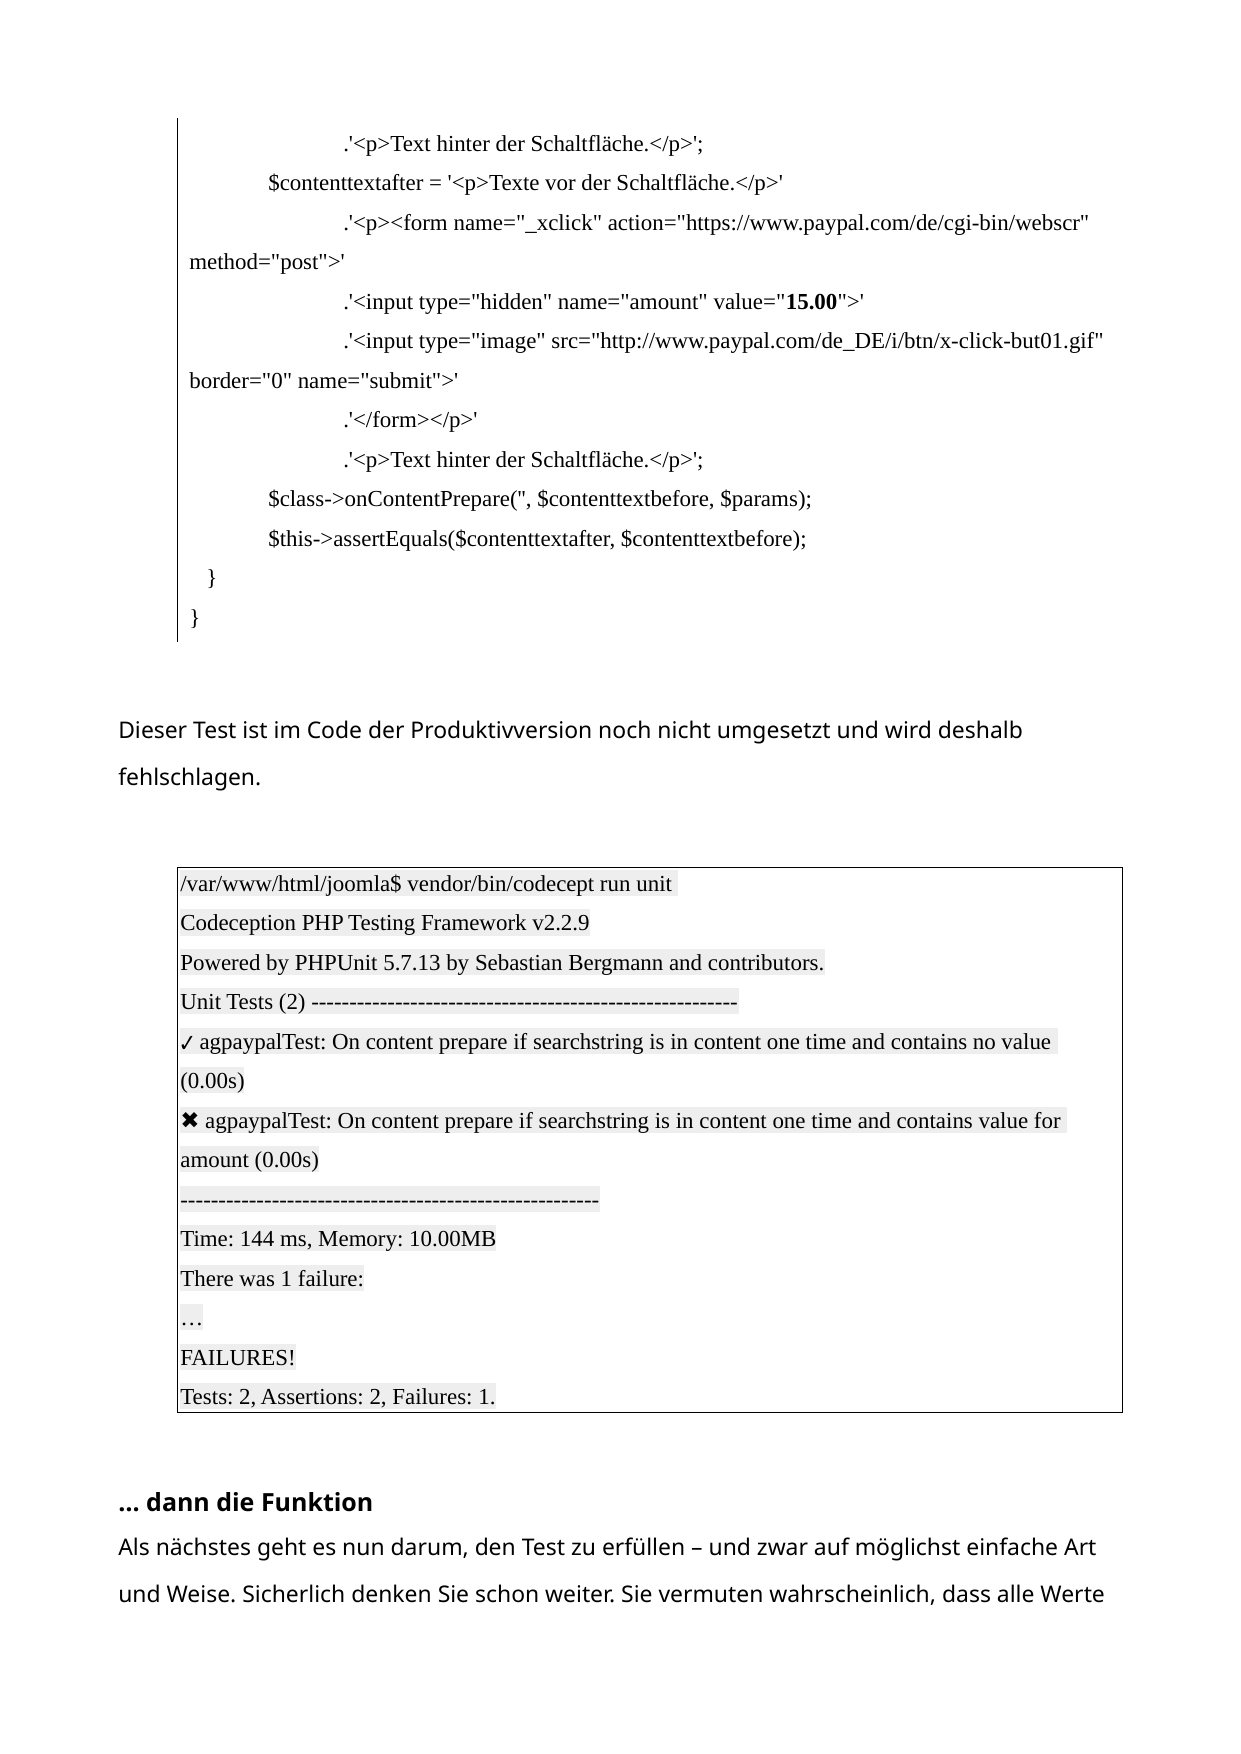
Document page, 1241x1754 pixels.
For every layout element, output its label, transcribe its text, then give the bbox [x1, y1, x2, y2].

text .'<p>Text hinter der Schaltfläche.</p>'; $contenttextafter = '<p>Texte vor der Schaltfläche.</p>' .'<p><form name="_xclick" action="https://www.paypal.com/de/cgi-bin/webscr" method="post">' .'<input type="hidden" name="amount" value="15.00">' .'<input type="image" src="http://www.paypal.com/de_DE/i/btn/x-click-but01.gif" border="0" name="submit">' .'</form></p>' .'<p>Text hinter der Schaltfläche.</p>'; $class->onContentPrepare('', $contenttextbefore, $params); $this->assertEquals($contenttextafter, $contenttextbefore); } } [178, 118, 1122, 642]
text Als nächstes geht es nun darum, den Test zu erfüllen – und zwar auf möglichst einfache Art und Weise. Sicherlich denken Sie schon weiter. Sie vermuten wahrscheinlich, dass alle Werte [118, 1531, 1122, 1609]
text Dieser Test ist im Code der Produktivversion noch nicht umgesetzt und wird deshalb fehlschlagen. [118, 714, 1122, 792]
subtitle … dann die Funktion [118, 1484, 1122, 1519]
text /var/www/html/joomla$ vendor/bin/codecept run unit Codeception PHP Testing Framework v2.2.9 Powered by PHPUnit 5.7.13 by Sebastian Bergmann and contributors. Unit Tests (2) -------------------------------------------------------- ✔ agpaypalTest: On content prepare if searchstring is in content one time and contains no value (0.00s) ✖ agpaypalTest: On content prepare if searchstring is in content one time and contains value for amount (0.00s) ------------------------------------------------------- Time: 144 ms, Memory: 10.00MB There was 1 failure: … FAILURES! Tests: 2, Assertions: 2, Failures: 1. [178, 868, 1122, 1412]
